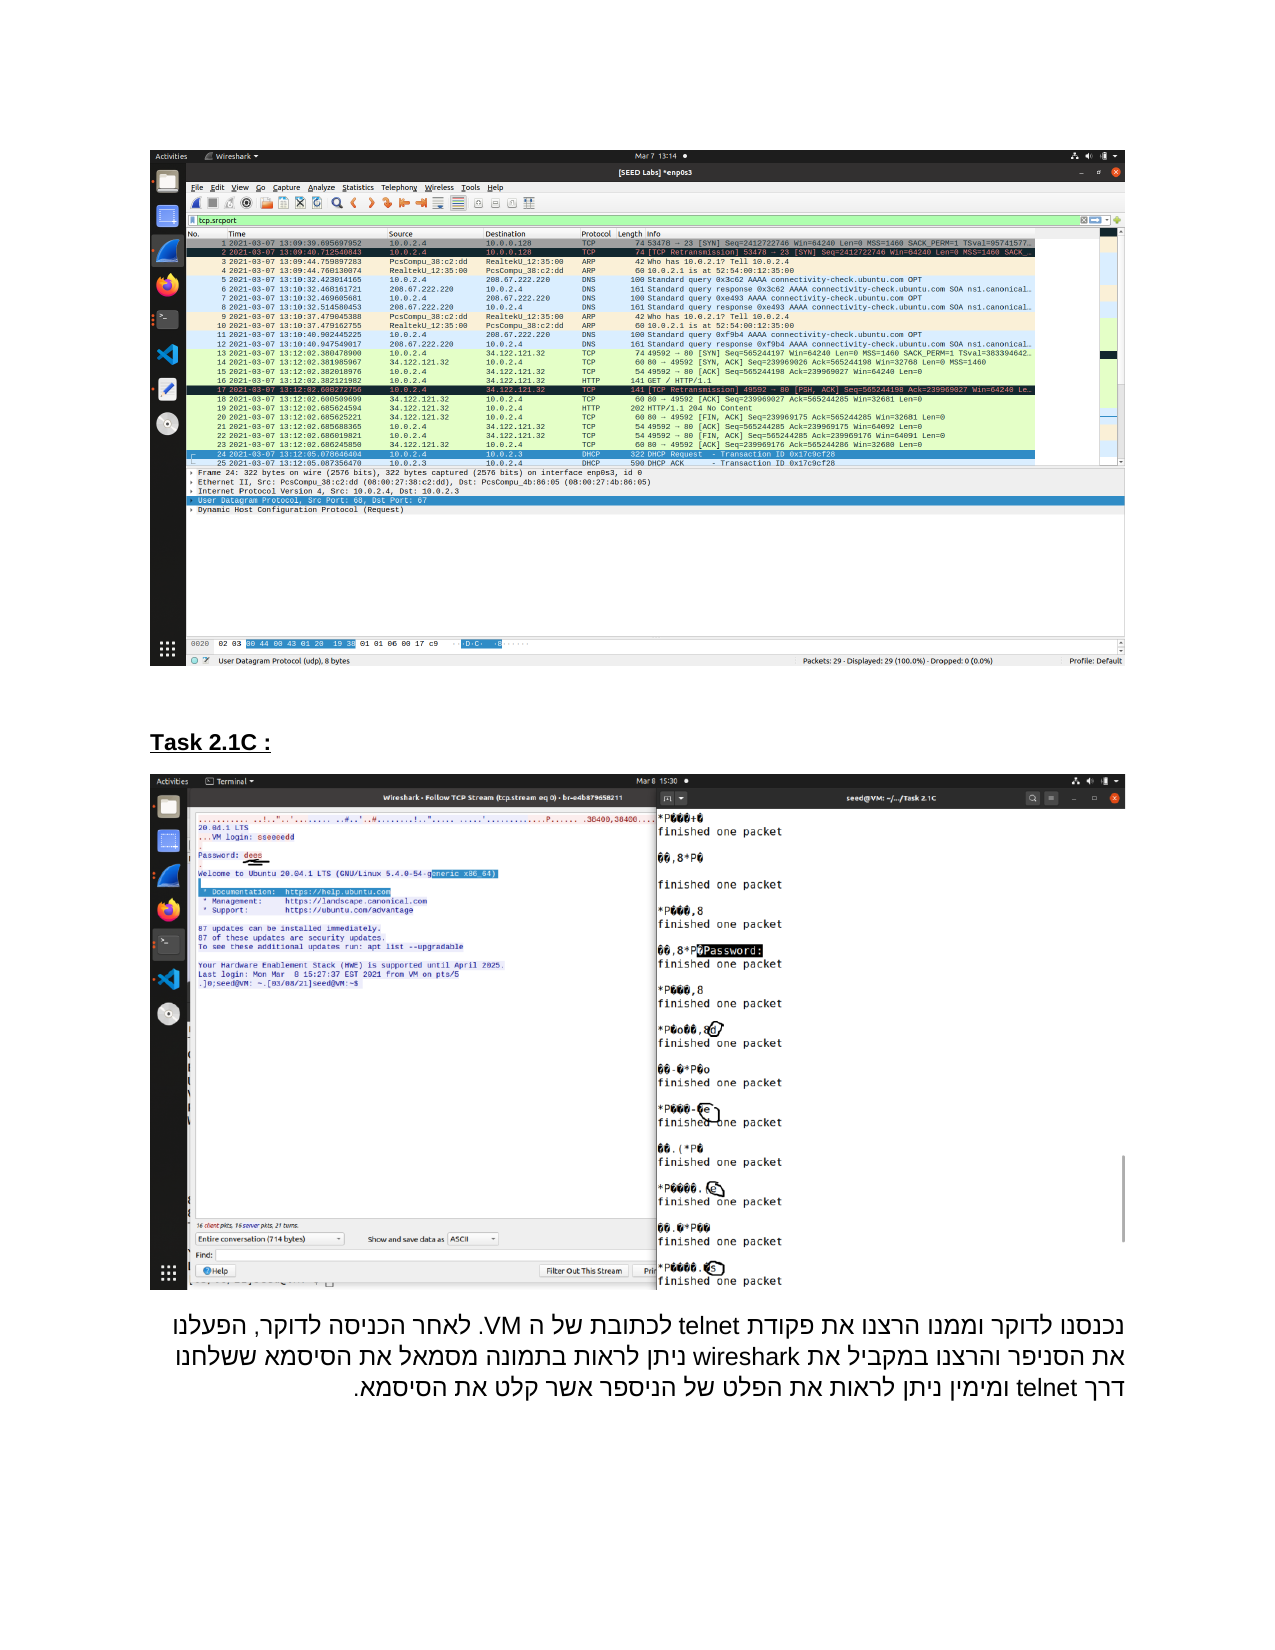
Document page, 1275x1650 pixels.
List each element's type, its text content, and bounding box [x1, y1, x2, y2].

picture [150, 774, 1125, 1290]
text Task 2.1C : [150, 729, 1125, 756]
text נכנסנו לדוקר וממנו הרצנו את פקודת telnet לכתובת של ה VM. לאחר הכניסה לדוקר, הפעלנו את הסניפר והרצנו במקביל את wireshark ניתן לראות בתמונה מסמאל את הסיסמא ששלחנו דרך telnet ומימין ניתן לראות את הפלט של הניספר אשר קלט את הסיסמא. [150, 1290, 1125, 1402]
picture [150, 150, 1125, 666]
